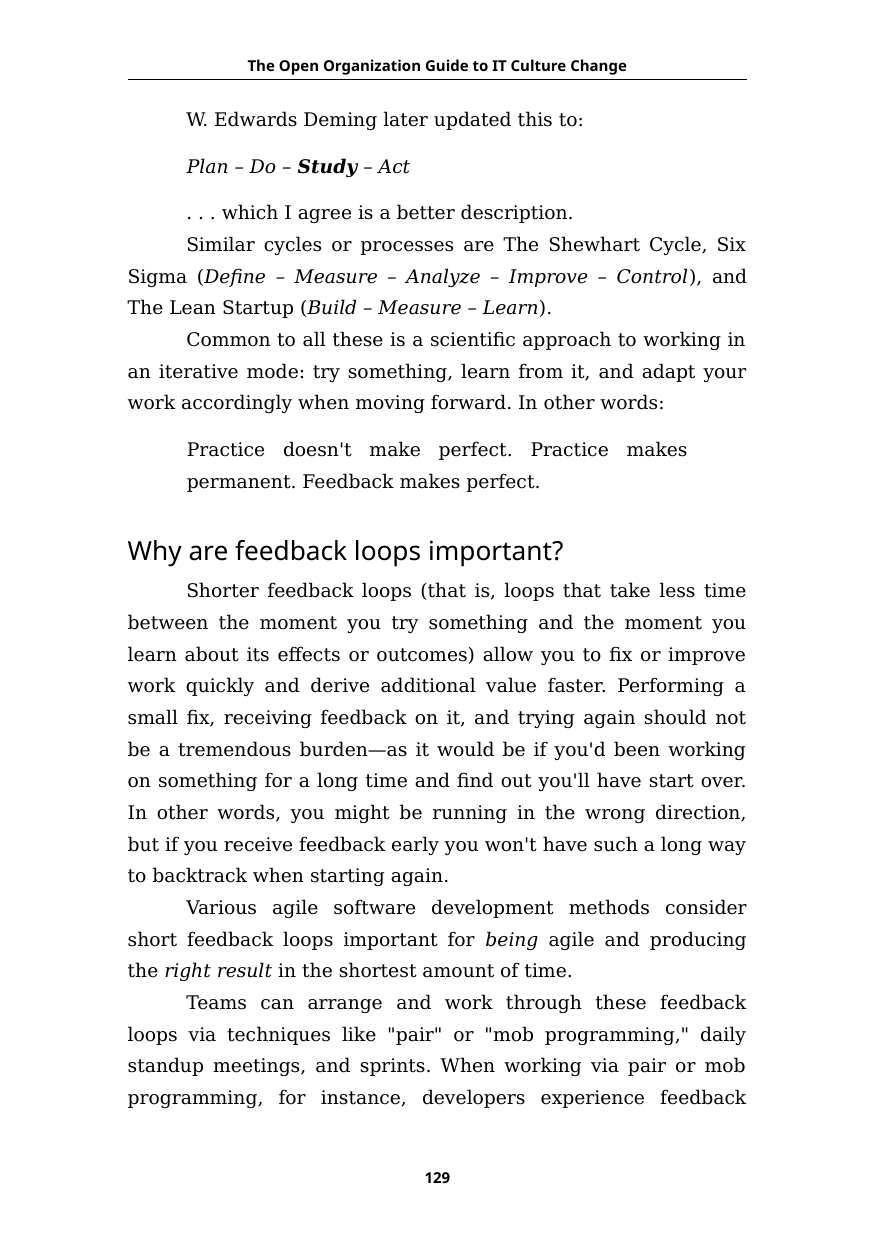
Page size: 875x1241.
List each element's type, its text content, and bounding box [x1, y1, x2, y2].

text . . . which I agree is a better description. [127, 202, 747, 224]
subtitle Why are feedback loops important? [127, 532, 747, 568]
text Plan – Do – Study – Act [187, 155, 688, 177]
text Shorter feedback loops (that is, loops that take less time between the moment you try something and the moment you learn about its effects or outcomes) allow you to fix or improve work quickly and derive additional value faster. Performing a small fix, receiving feedback on it, and trying again should not be a tremendous burden—as it would be if you'd been working on something for a long time and find out you'll have start over. In other words, you might be running in the wrong direction, but if you receive feedback early you won't have such a long way to backtrack when starting again. [127, 580, 747, 887]
text Common to all these is a scientific approach to working in an iterative mode: try something, learn from it, and adapt your work accordingly when moving forward. In other words: [127, 329, 747, 414]
text W. Edwards Deming later updated this to: [127, 109, 747, 131]
text Similar cycles or processes are The Shewhart Cycle, Six Sigma (Define – Measure – Analyze – Improve – Control), and The Lean Startup (Build – Measure – Learn). [127, 234, 747, 319]
text Various agile software development methods consider short feedback loops important for being agile and producing the right result in the shortest amount of time. [127, 897, 747, 982]
text Teams can arrange and work through these feedback loops via techniques like "pair" or "mob programming," daily standup meetings, and sprints. When working via pair or mob programming, for instance, developers experience feedback [127, 992, 747, 1109]
text Practice doesn't make perfect. Practice makes permanent. Feedback makes perfect. [187, 439, 688, 493]
